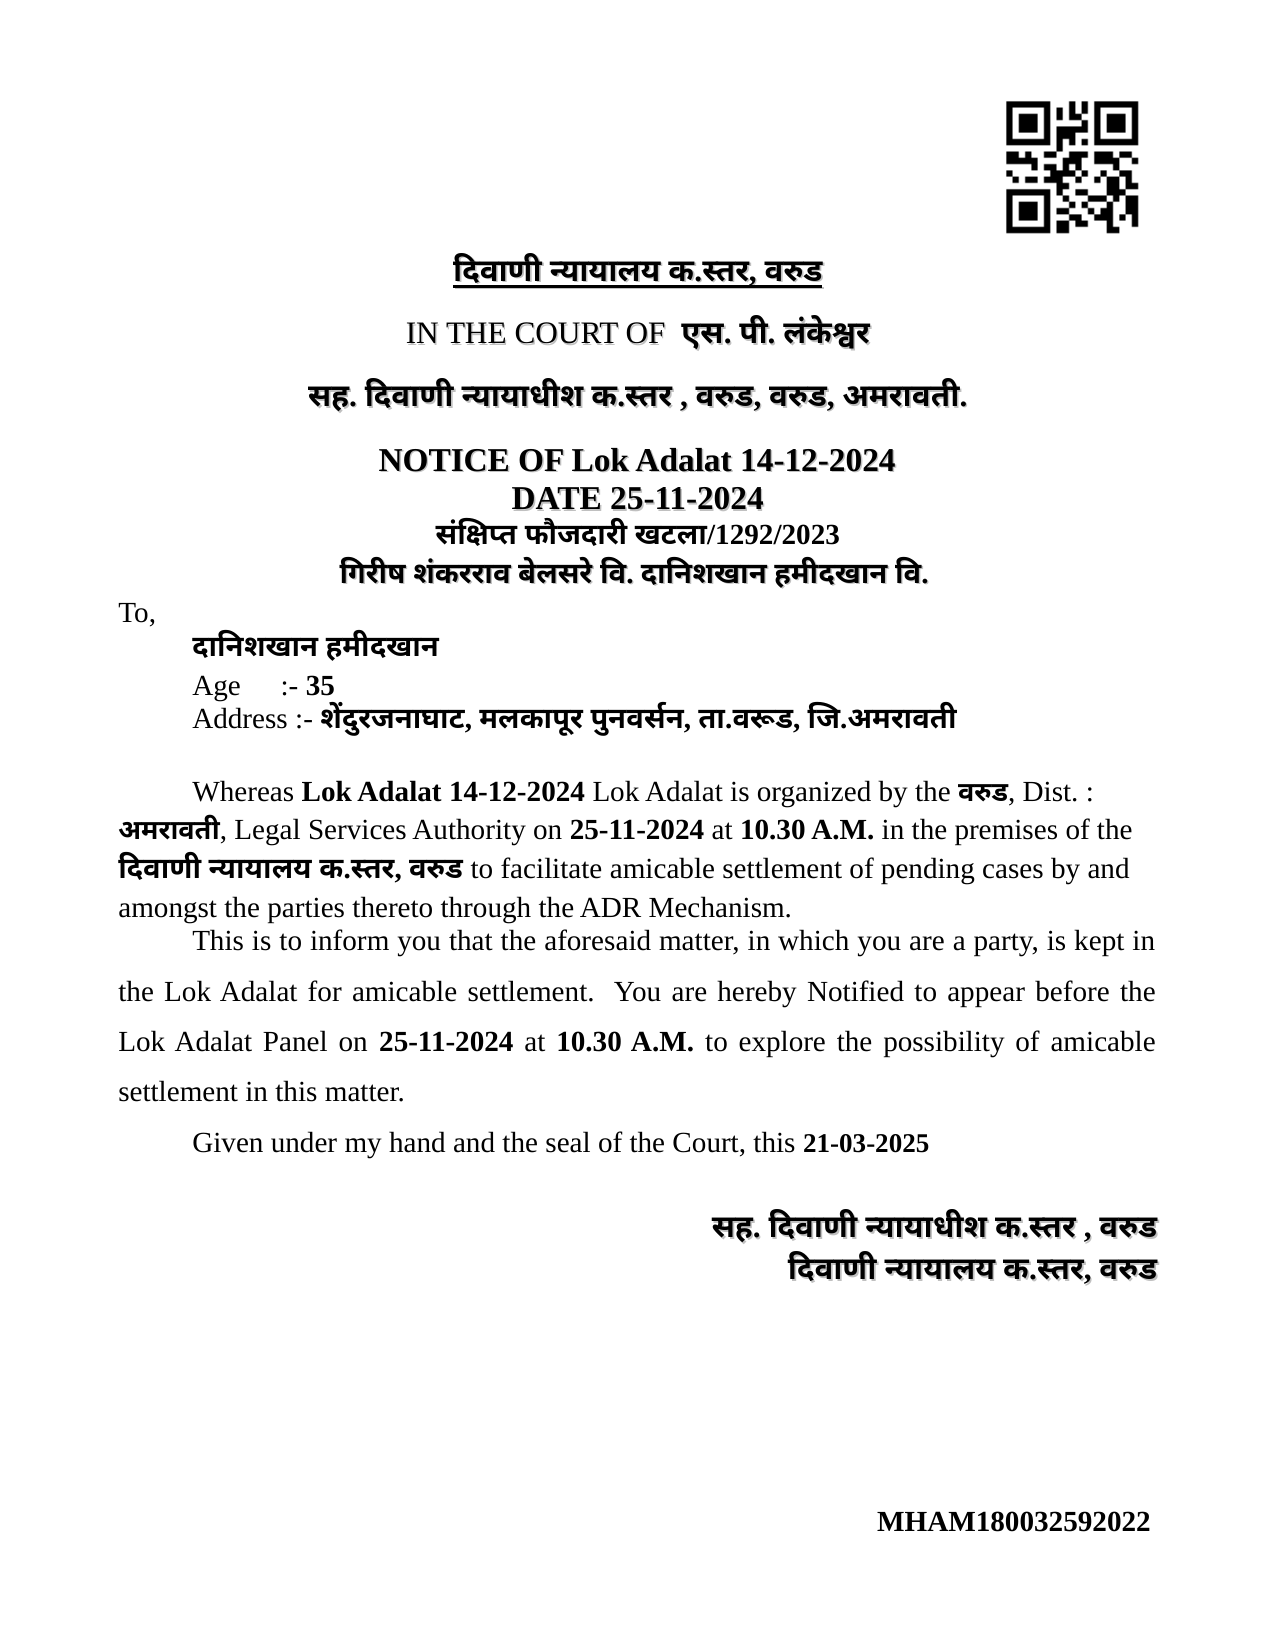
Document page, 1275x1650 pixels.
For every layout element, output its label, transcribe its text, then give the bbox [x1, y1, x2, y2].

text Address :- शेंदुरजनाघाट, मलकापूर पुनवर्सन, ता.वरूड, जि.अमरावती [118, 701, 1157, 741]
text गिरीष शंकरराव बेलसरे वि. दानिशखान हमीदखान वि. [118, 556, 1157, 595]
text Whereas Lok Adalat 14-12-2024 Lok Adalat is organized by the वरुड, Dist. : अमरावती, Legal Services Authority on 25-11-2024 at 10.30 A.M. in the premises of the दिवाणी न्यायालय क.स्तर, वरुड to facilitate amicable settlement of pending cases by and amongst the parties thereto through the ADR Mechanism. [118, 774, 1157, 923]
text This is to inform you that the aforesaid matter, in which you are a party, is kept in the Lok Adalat for amicable settlement. You are hereby Notified to appear before the Lok Adalat Panel on 25-11-2024 at 10.30 A.M. to explore the possibility of amicable settlement in this matter. [118, 923, 1157, 1108]
text IN THE COURT OF एस. पी. लंकेश्वर [118, 314, 1157, 356]
text दानिशखान हमीदखान [118, 629, 1157, 668]
picture [994, 89, 1151, 246]
text सह. दिवाणी न्यायाधीश क.स्तर , वरुड, वरुड, अमरावती. [118, 377, 1157, 419]
table_cell [864, 85, 1156, 252]
table_header MHAM180032592022 [864, 1499, 1156, 1543]
text Given under my hand and the seal of the Court, this 21-03-2025 [118, 1125, 1157, 1158]
text दिवाणी न्यायालय क.स्तर, वरुड [118, 1251, 1157, 1292]
text To, [118, 595, 1157, 629]
text Age :- 35 [118, 668, 1157, 701]
text NOTICE OF Lok Adalat 14-12-2024 [118, 440, 1157, 478]
text दिवाणी न्यायालय क.स्तर, वरुड [118, 252, 1157, 294]
text संक्षिप्त फौजदारी खटला/1292/2023 [118, 517, 1157, 556]
text DATE 25-11-2024 [118, 478, 1157, 517]
text सह. दिवाणी न्यायाधीश क.स्तर , वरुड [118, 1209, 1157, 1251]
